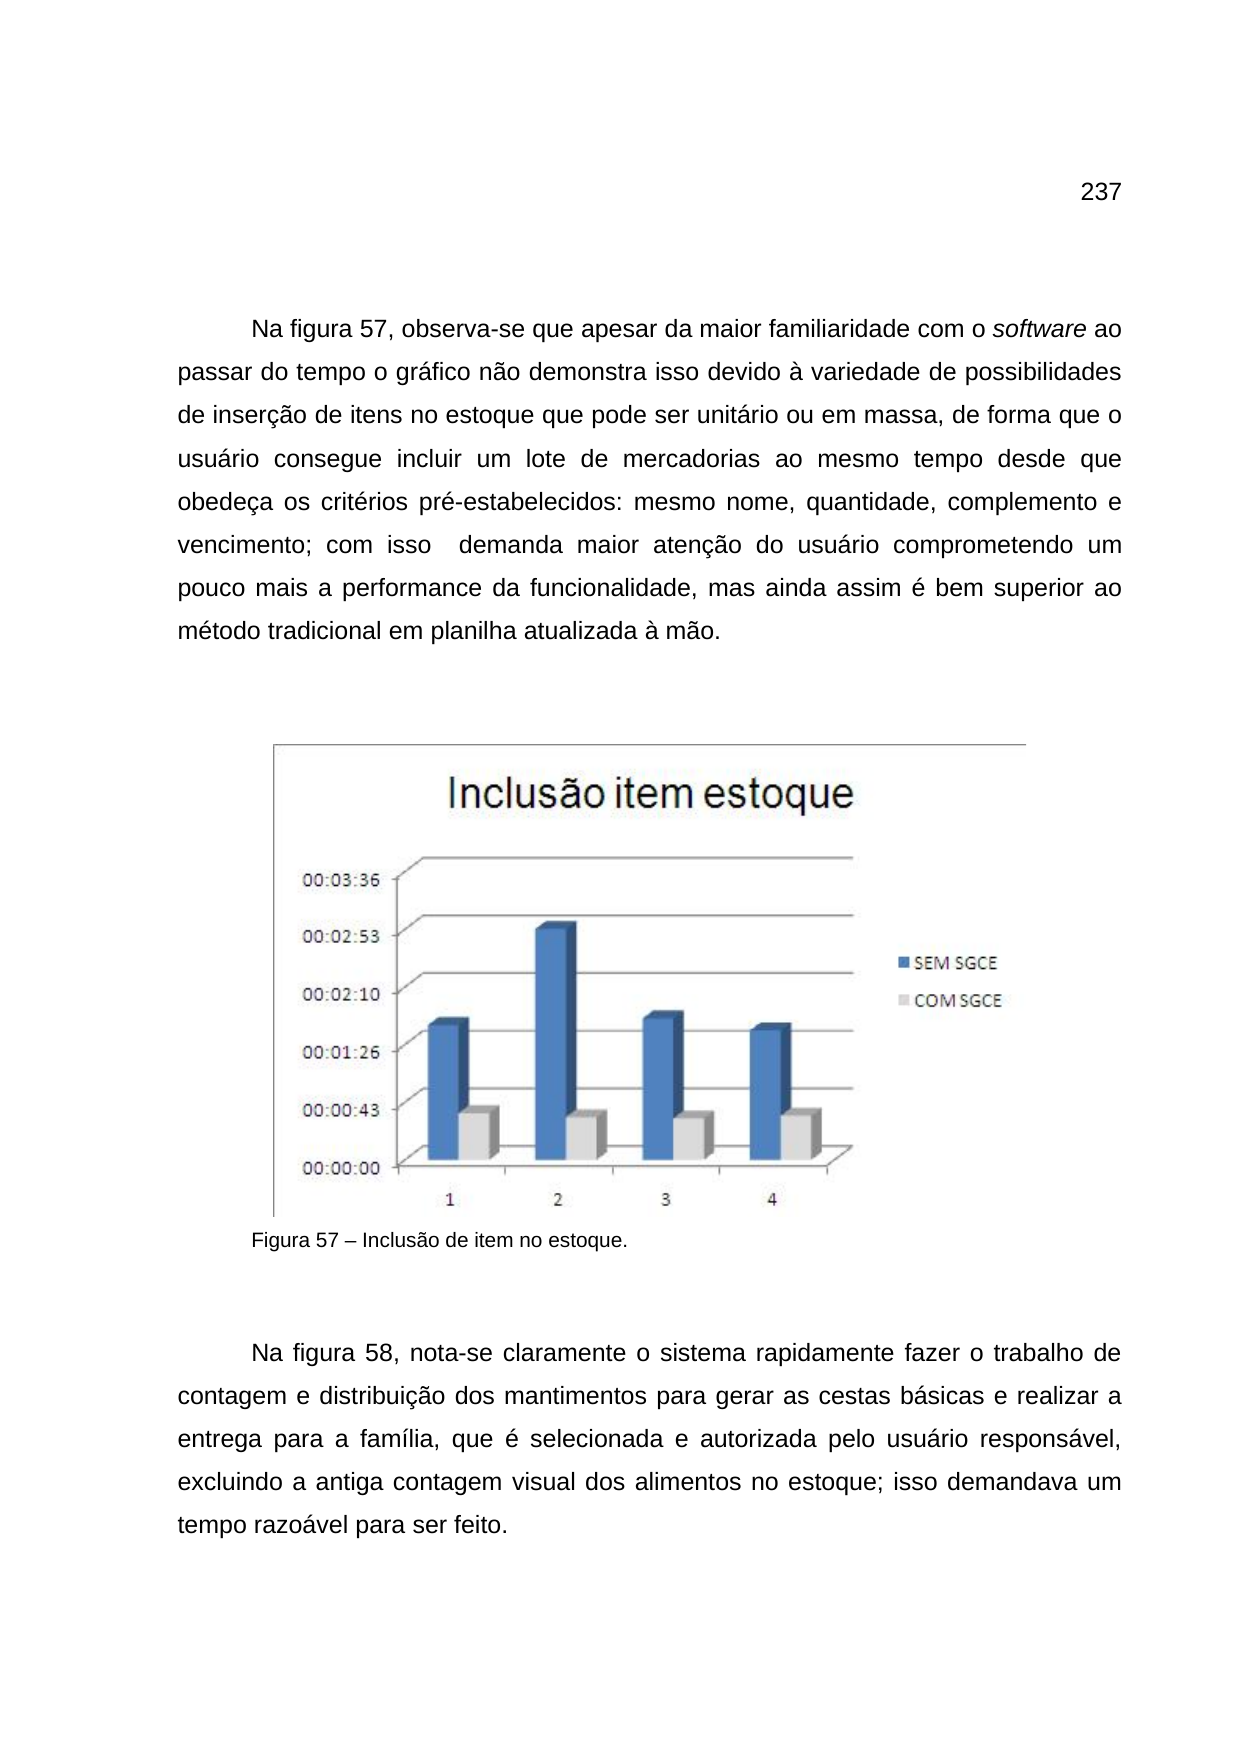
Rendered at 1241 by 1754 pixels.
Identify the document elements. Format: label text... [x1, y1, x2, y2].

picture [273, 744, 1027, 1217]
text Na figura 57, observa-se que apesar da maior familiaridade com o software ao passar do tempo o gráfico não demonstra isso devido à variedade de possibilidades de inserção de itens no estoque que pode ser unitário ou em massa, de forma que o usuário consegue incluir um lote de mercadorias ao mesmo tempo desde que obedeça os critérios pré-estabelecidos: mesmo nome, quantidade, complemento e vencimento; com isso demanda maior atenção do usuário comprometendo um pouco mais a performance da funcionalidade, mas ainda assim é bem superior ao método tradicional em planilha atualizada à mão. [177, 314, 1122, 645]
text Figura 57 – Inclusão de item no estoque. [177, 1226, 1122, 1252]
text Na figura 58, nota-se claramente o sistema rapidamente fazer o trabalho de contagem e distribuição dos mantimentos para gerar as cestas básicas e realizar a entrega para a família, que é selecionada e autorizada pelo usuário responsável, excluindo a antiga contagem visual dos alimentos no estoque; isso demandava um tempo razoável para ser feito. [177, 1338, 1122, 1539]
